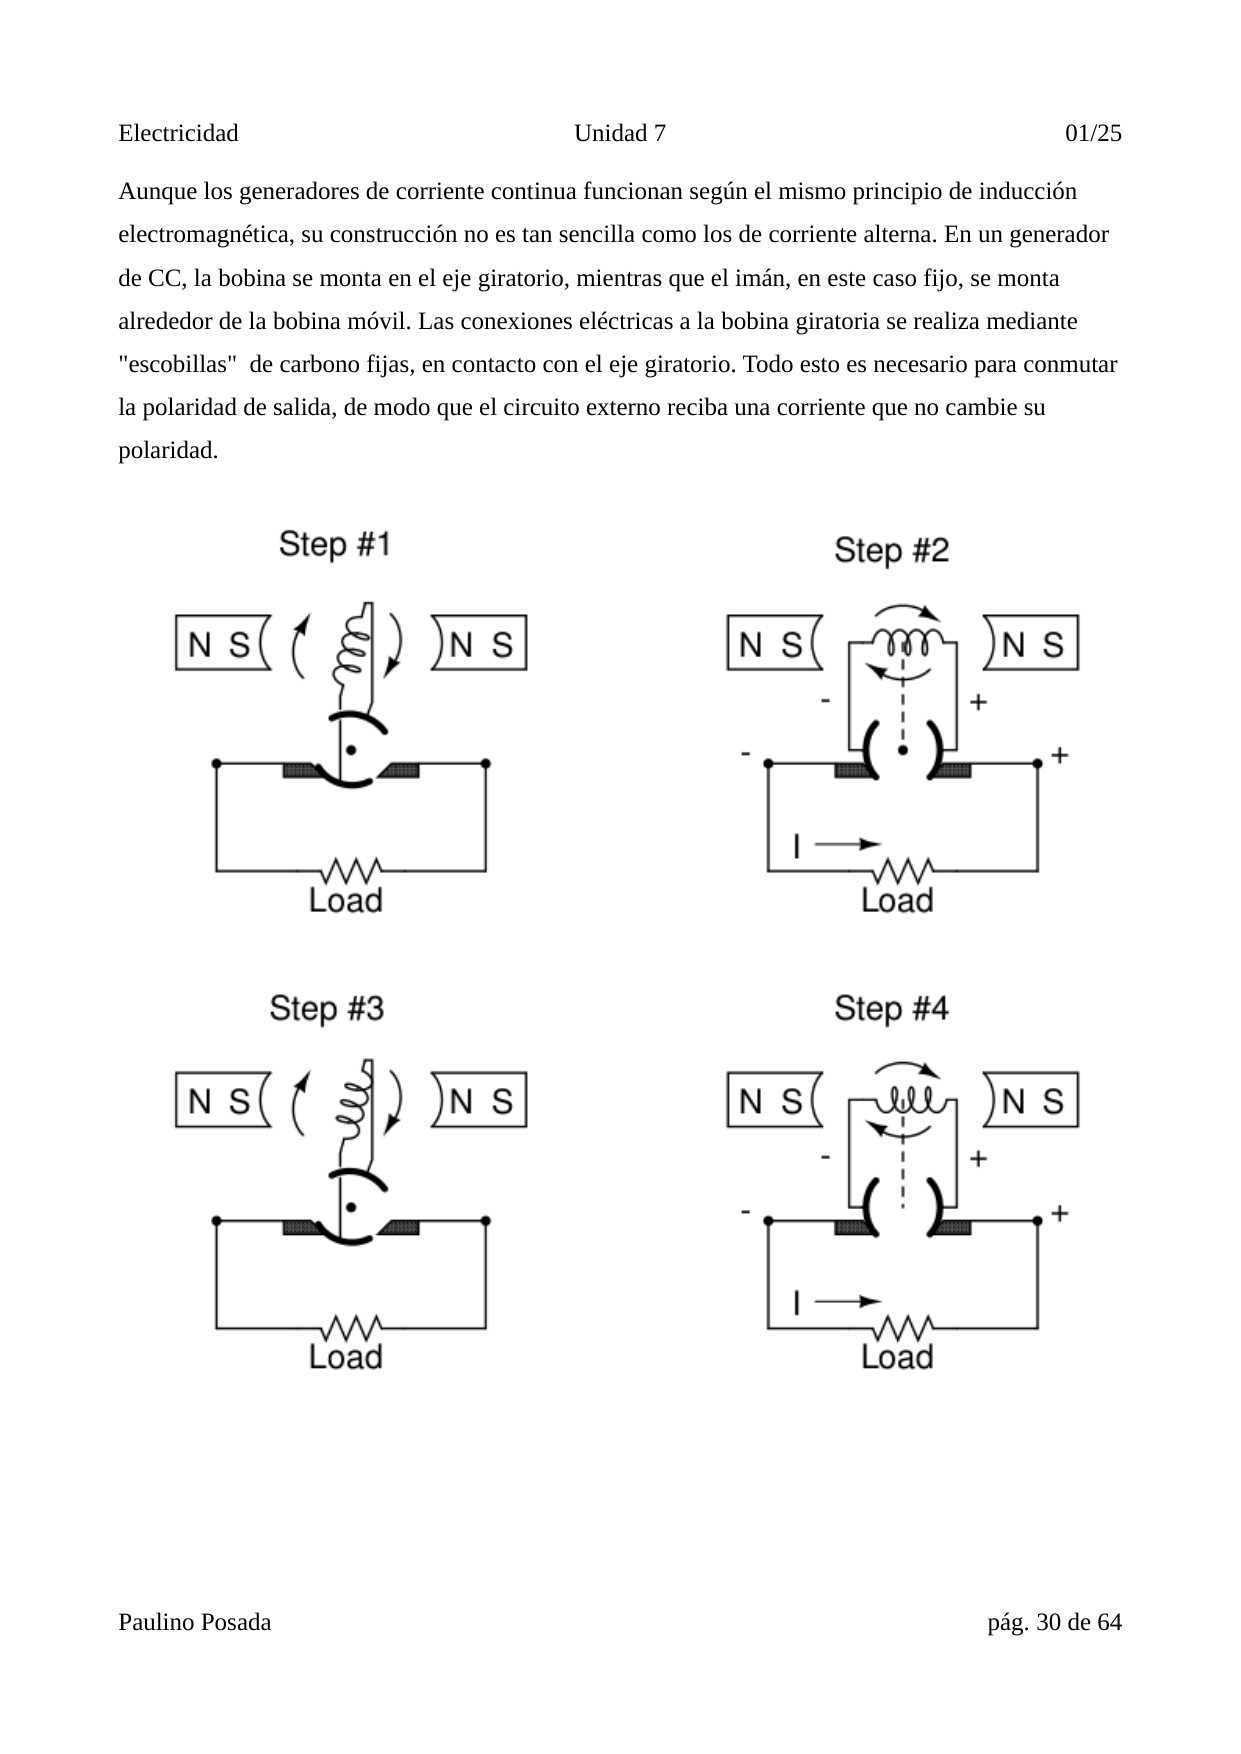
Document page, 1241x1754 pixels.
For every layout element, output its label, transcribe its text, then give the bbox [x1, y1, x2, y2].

picture [138, 521, 1102, 1381]
text Aunque los generadores de corriente continua funcionan según el mismo principio de inducción electromagnética, su construcción no es tan sencilla como los de corriente alterna. En un generador de CC, la bobina se monta en el eje giratorio, mientras que el imán, en este caso fijo, se monta alrededor de la bobina móvil. Las conexiones eléctricas a la bobina giratoria se realiza mediante "escobillas" de carbono fijas, en contacto con el eje giratorio. Todo esto es necesario para conmutar la polaridad de salida, de modo que el circuito externo reciba una corriente que no cambie su polaridad. [118, 176, 1122, 464]
